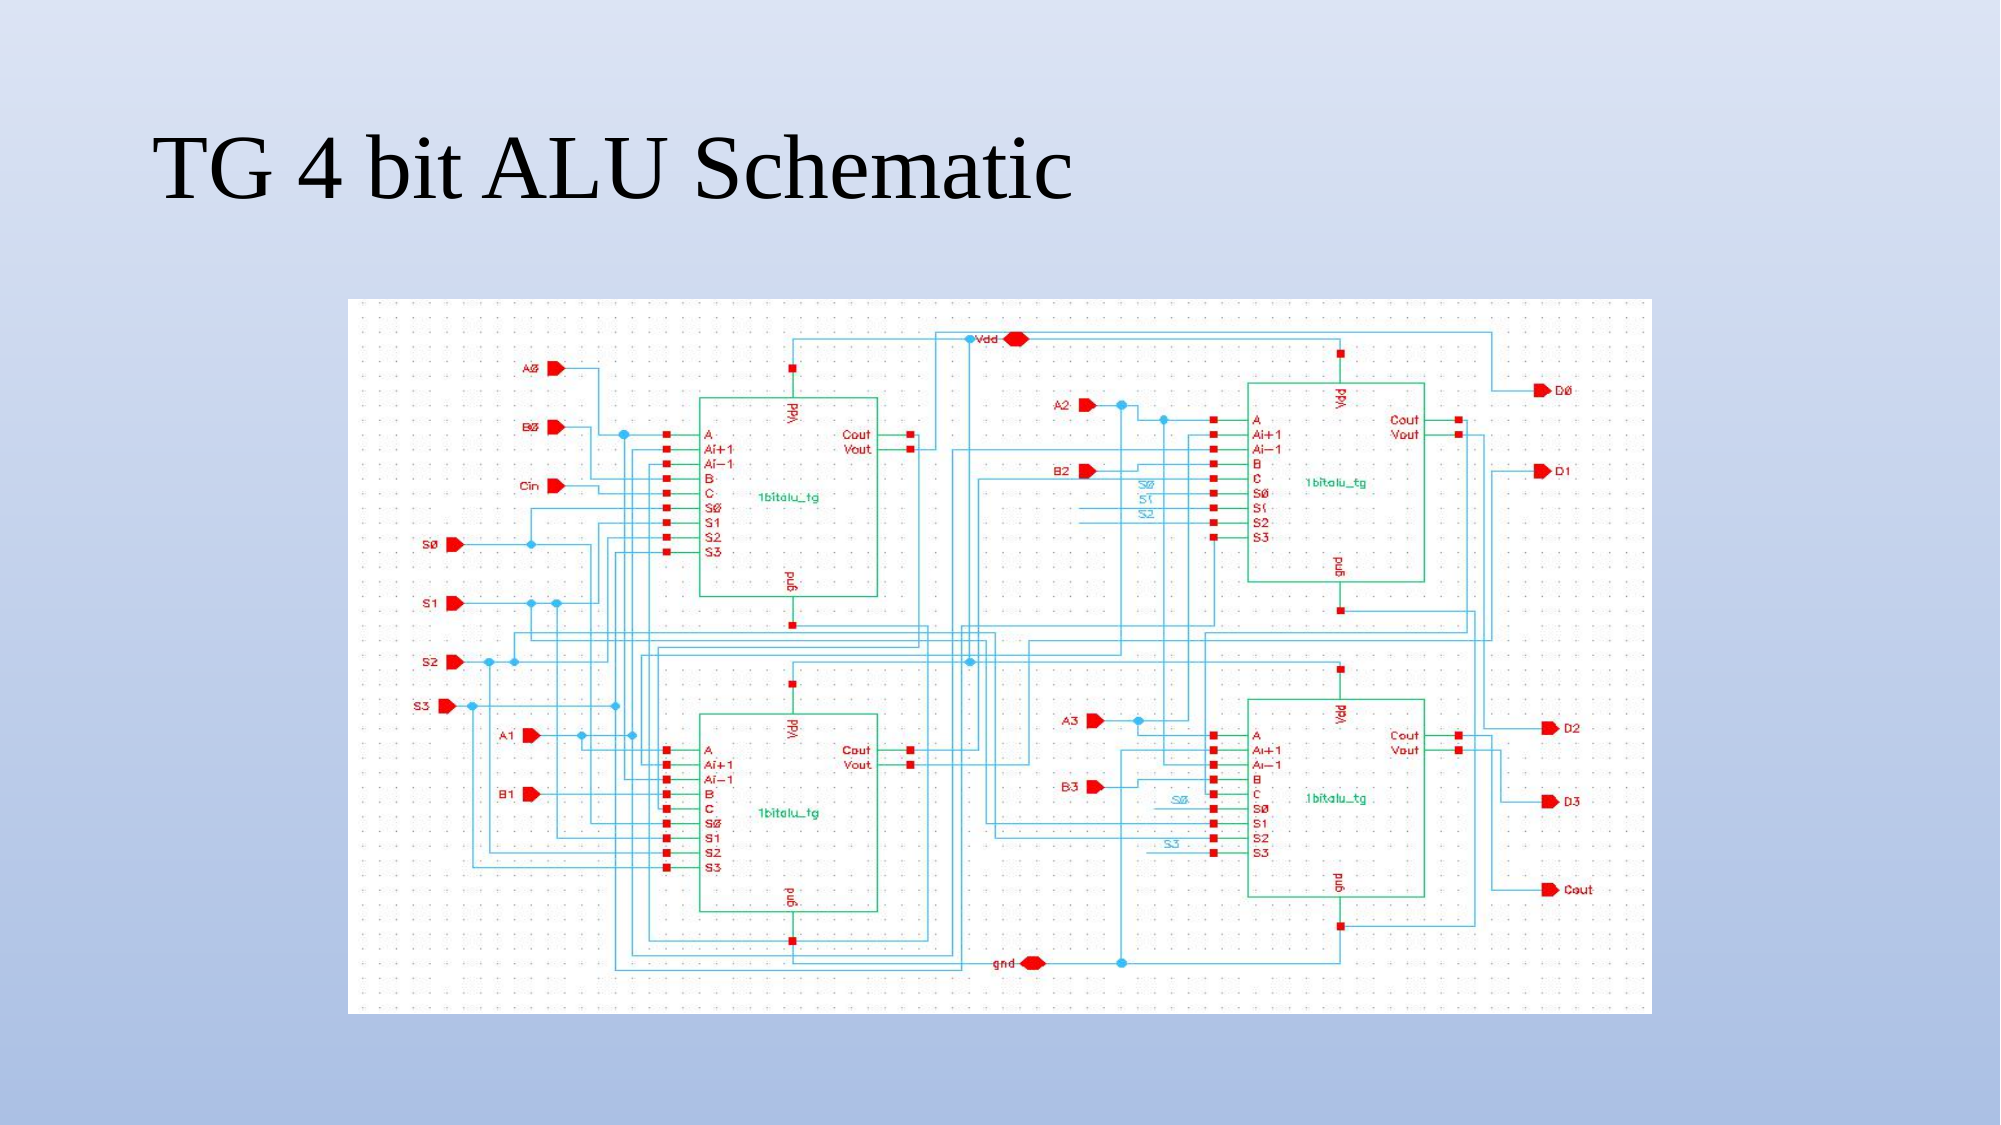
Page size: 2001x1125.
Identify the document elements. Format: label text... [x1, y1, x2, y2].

title TG 4 bit ALU Schematic [137, 59, 1863, 278]
picture [348, 299, 1652, 1014]
